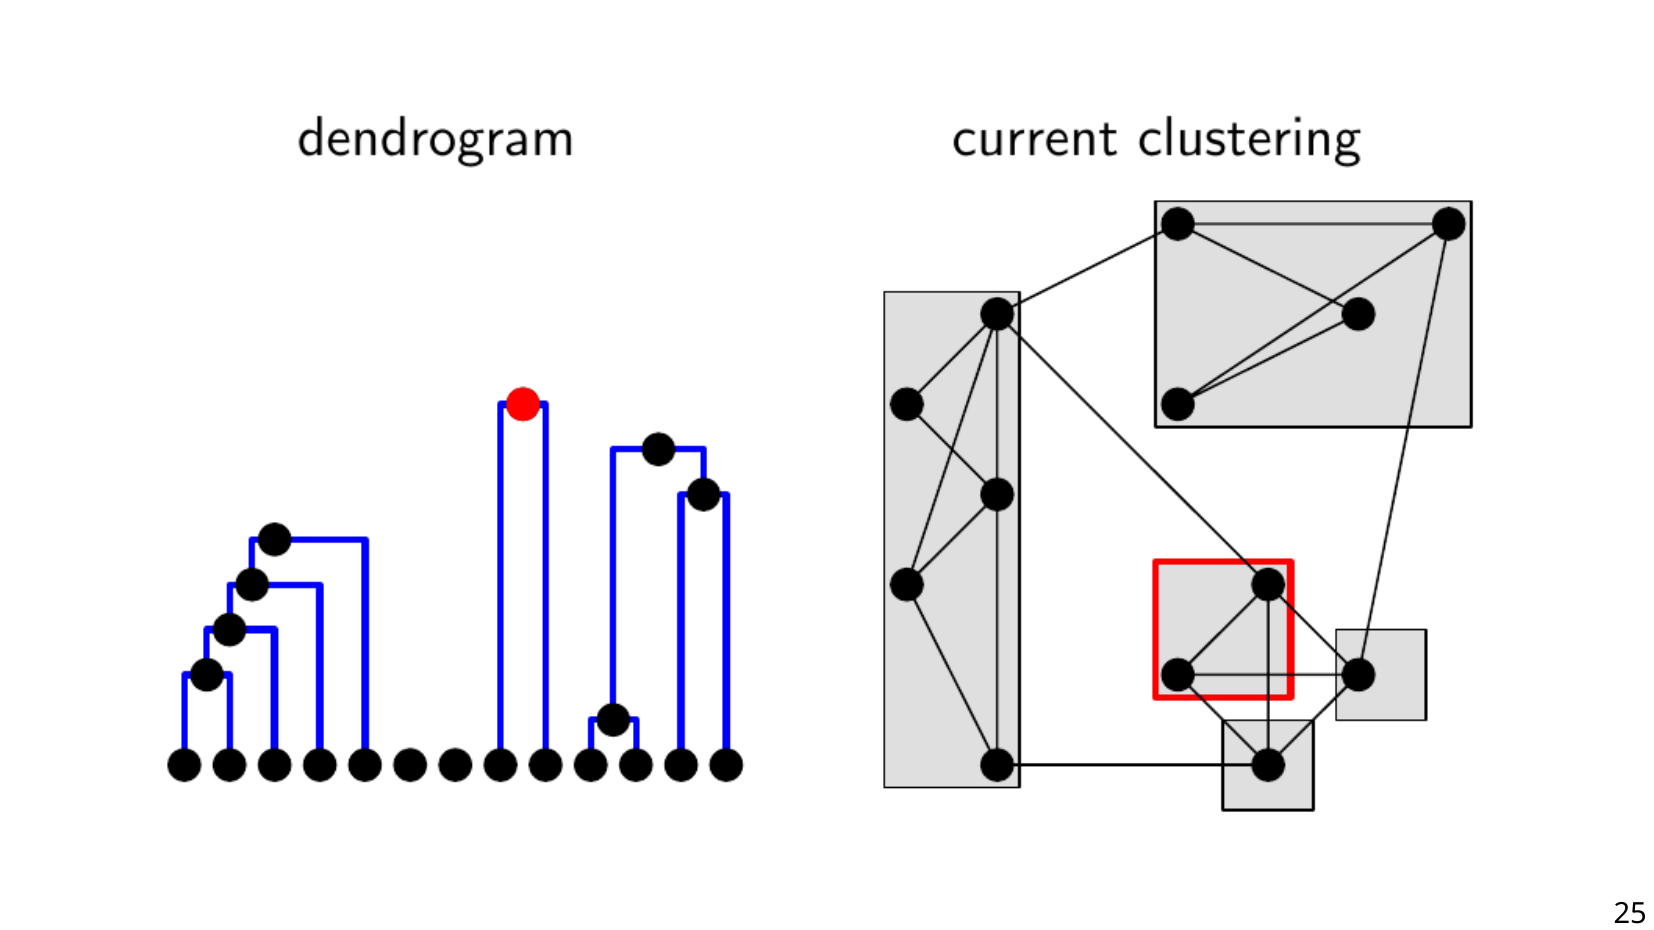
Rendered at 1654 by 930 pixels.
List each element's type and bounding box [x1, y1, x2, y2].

picture [127, 85, 1531, 837]
